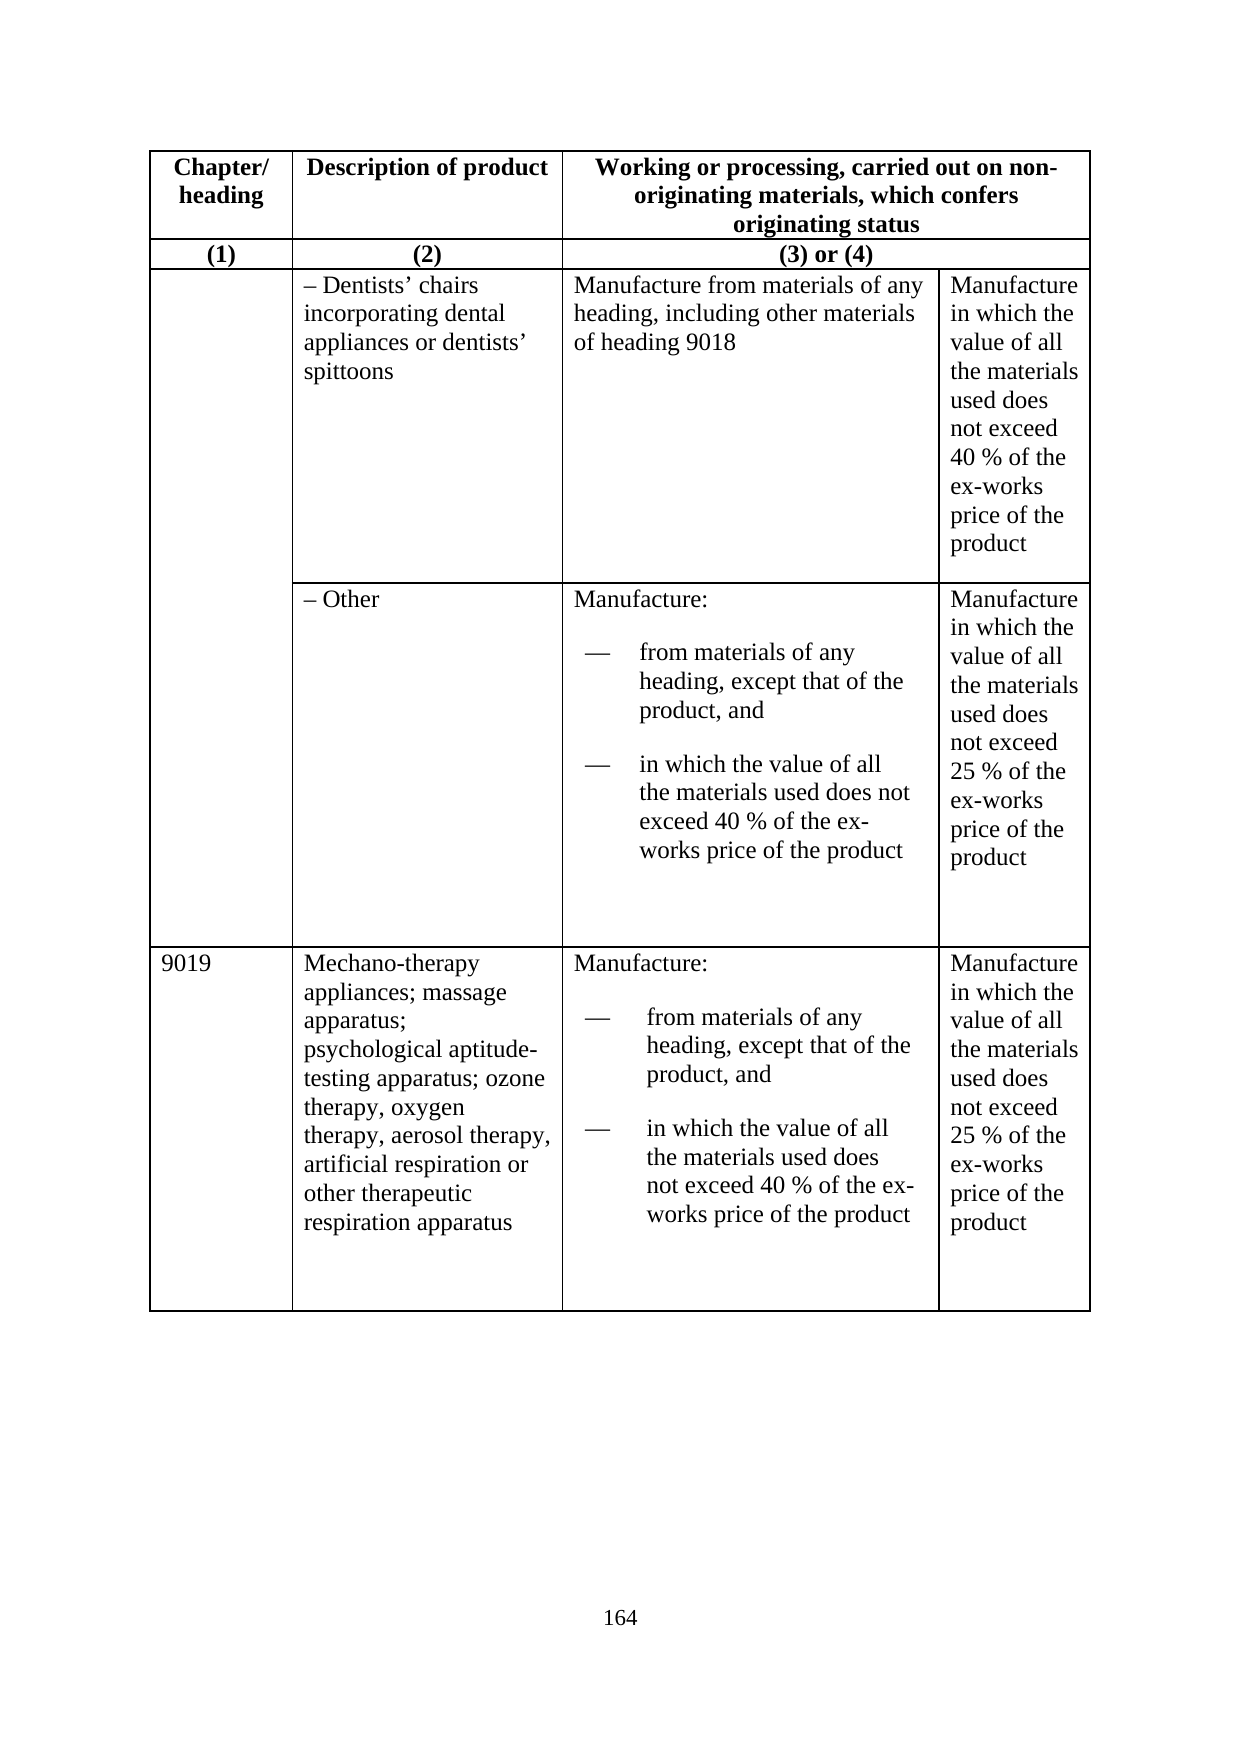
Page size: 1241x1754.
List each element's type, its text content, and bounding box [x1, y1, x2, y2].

table_cell Manufacture: [563, 584, 938, 946]
table_cell in which the value of all the materials used does not exceed 40 % of the ex-works price of the product [628, 749, 928, 889]
table_cell – Other [293, 584, 562, 946]
table_header Working or processing, carried out on non-originating materials, which confers originating status [563, 152, 1089, 238]
table_cell [151, 270, 292, 582]
table_cell Manufacture: [563, 948, 938, 1310]
table_cell Manufacture in which the value of all the materials used does not exceed 40 % of the ex-works price of the product [940, 270, 1089, 582]
table_cell [151, 582, 292, 946]
table_cell (3) or (4) [563, 240, 1089, 268]
table_cell — [574, 1113, 635, 1253]
table_cell – Dentists’ chairs incorporating dental appliances or dentists’ spittoons [293, 270, 562, 582]
table_header Chapter/ heading [151, 152, 292, 238]
table_header — [574, 638, 628, 749]
table_cell 9019 [151, 948, 292, 1310]
table_cell Manufacture in which the value of all the materials used does not exceed 25 % of the ex-works price of the product [940, 948, 1089, 1310]
table_cell Manufacture in which the value of all the materials used does not exceed 25 % of the ex-works price of the product [940, 584, 1089, 946]
table_cell (1) [151, 240, 292, 268]
table_header Description of product [293, 152, 562, 238]
table_cell in which the value of all the materials used does not exceed 40 % of the ex-works price of the product [635, 1113, 928, 1253]
table_cell Manufacture from materials of any heading, including other materials of heading 9018 [563, 270, 938, 582]
table_cell (2) [293, 240, 562, 268]
table_cell — [574, 749, 628, 889]
table_header — [574, 1002, 635, 1113]
table_header from materials of any heading, except that of the product, and [635, 1002, 928, 1113]
table_cell Mechano-therapy appliances; massage apparatus; psychological aptitude-testing apparatus; ozone therapy, oxygen therapy, aerosol therapy, artificial respiration or other therapeutic respiration apparatus [293, 948, 562, 1310]
table_header from materials of any heading, except that of the product, and [628, 638, 928, 749]
